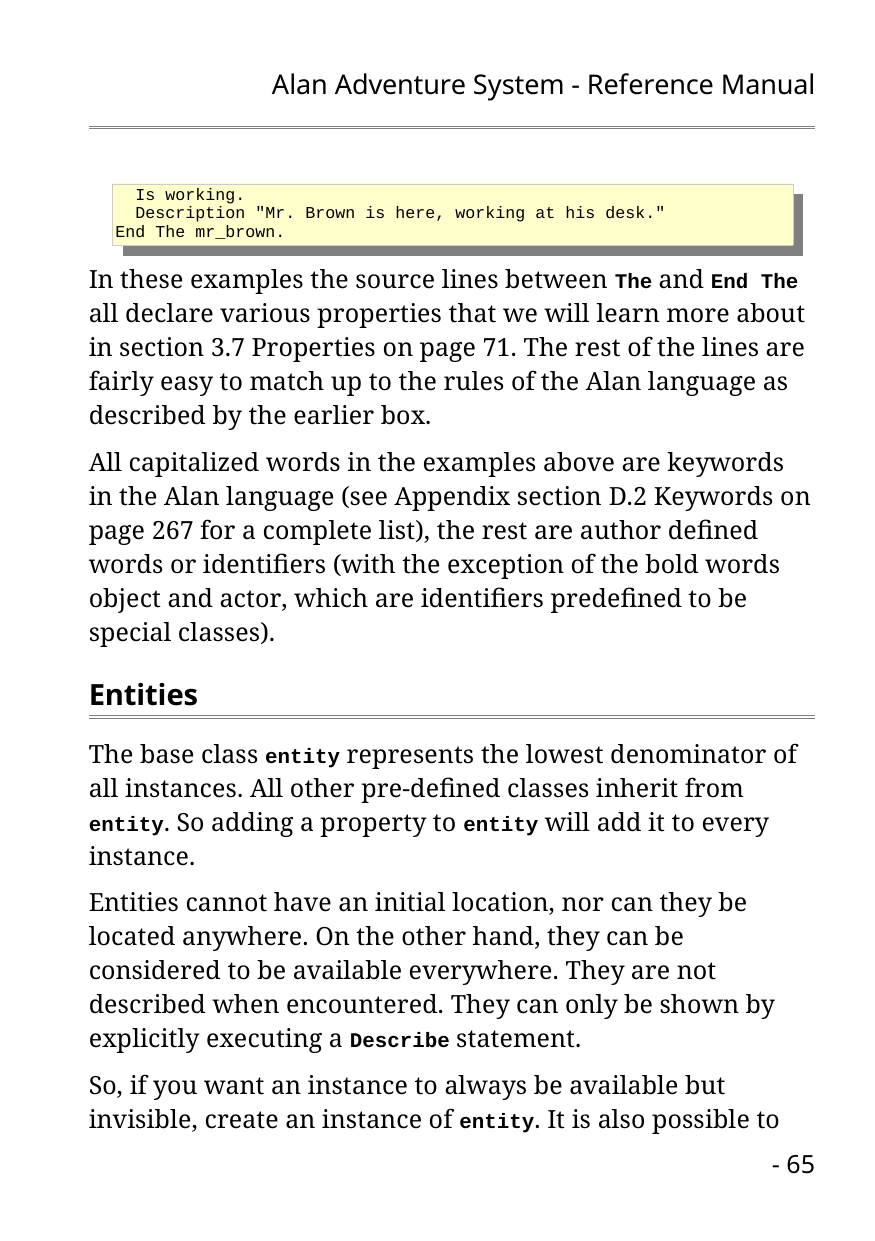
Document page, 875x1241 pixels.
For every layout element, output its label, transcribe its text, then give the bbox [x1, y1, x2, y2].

text Is working. Description "Mr. Brown is here, working at his desk." End The mr_brown. [113, 185, 793, 245]
text All capitalized words in the examples above are keywords in the Alan language (see Appendix section D.2 Keywords on page 212 for a complete list), the rest are author defined words or identifiers (with the exception of the bold words object and actor, which are identifiers predefined to be special classes). [88, 445, 815, 649]
text Entities cannot have an initial location, nor can they be located anywhere. On the other hand, they can be considered to be available everywhere. They are not described when encountered. They can only be shown by explicitly executing a Describe statement. [88, 885, 815, 1055]
text The base class entity represents the lowest denominator of all instances. All other pre-defined classes inherit from entity. So adding a property to entity will add it to every instance. [88, 737, 815, 872]
text In these examples the source lines between The and End The all declare various properties that we will learn more about in section 3.7 Properties on page 56. The rest of the lines are fairly easy to match up to the rules of the Alan language as described by the earlier box. [88, 262, 815, 432]
subtitle Entities [88, 674, 815, 718]
text So, if you want an instance to always be available but invisible, create an instance of entity. It is also possible to [88, 1068, 815, 1136]
